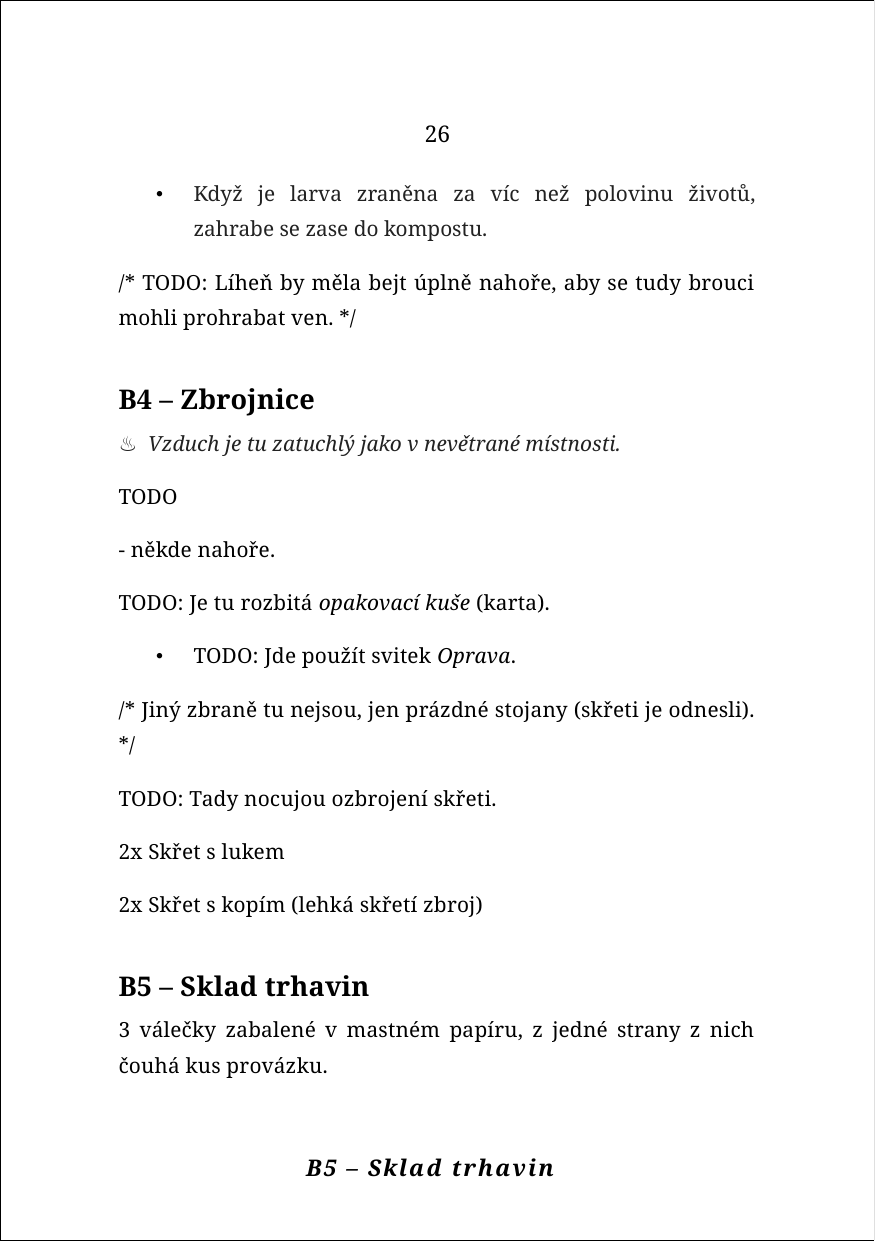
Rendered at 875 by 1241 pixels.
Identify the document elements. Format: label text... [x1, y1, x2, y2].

text 2x Skřet s kopím (lehká skřetí zbroj) [118, 890, 756, 918]
text /* TODO: Líheň by měla bejt úplně nahoře, aby se tudy brouci mohli prohrabat ven. */ [118, 268, 756, 332]
list Když je larva zraněna za víc než polovinu životů, zahrabe se zase do kompostu. [156, 179, 756, 243]
text /* Jiný zbraně tu nejsou, jen prázdné stojany (skřeti je odnesli). */ [118, 695, 756, 759]
subtitle B4 – Zbrojnice [118, 380, 756, 417]
subtitle B5 – Sklad trhavin [118, 967, 756, 1004]
text 2x Skřet s lukem [118, 837, 756, 865]
text ♨ Vzduch je tu zatuchlý jako v nevětrané místnosti. [118, 429, 756, 457]
text - někde nahoře. [118, 535, 756, 564]
text TODO: Je tu rozbitá opakovací kuše (karta). [118, 588, 756, 617]
text TODO: Tady nocujou ozbrojení skřeti. [118, 784, 756, 812]
text TODO [118, 482, 756, 510]
text 3 válečky zabalené v mastném papíru, z jedné strany z nich čouhá kus provázku. [118, 1016, 756, 1079]
list TODO: Jde použít svitek Oprava. [156, 642, 756, 670]
